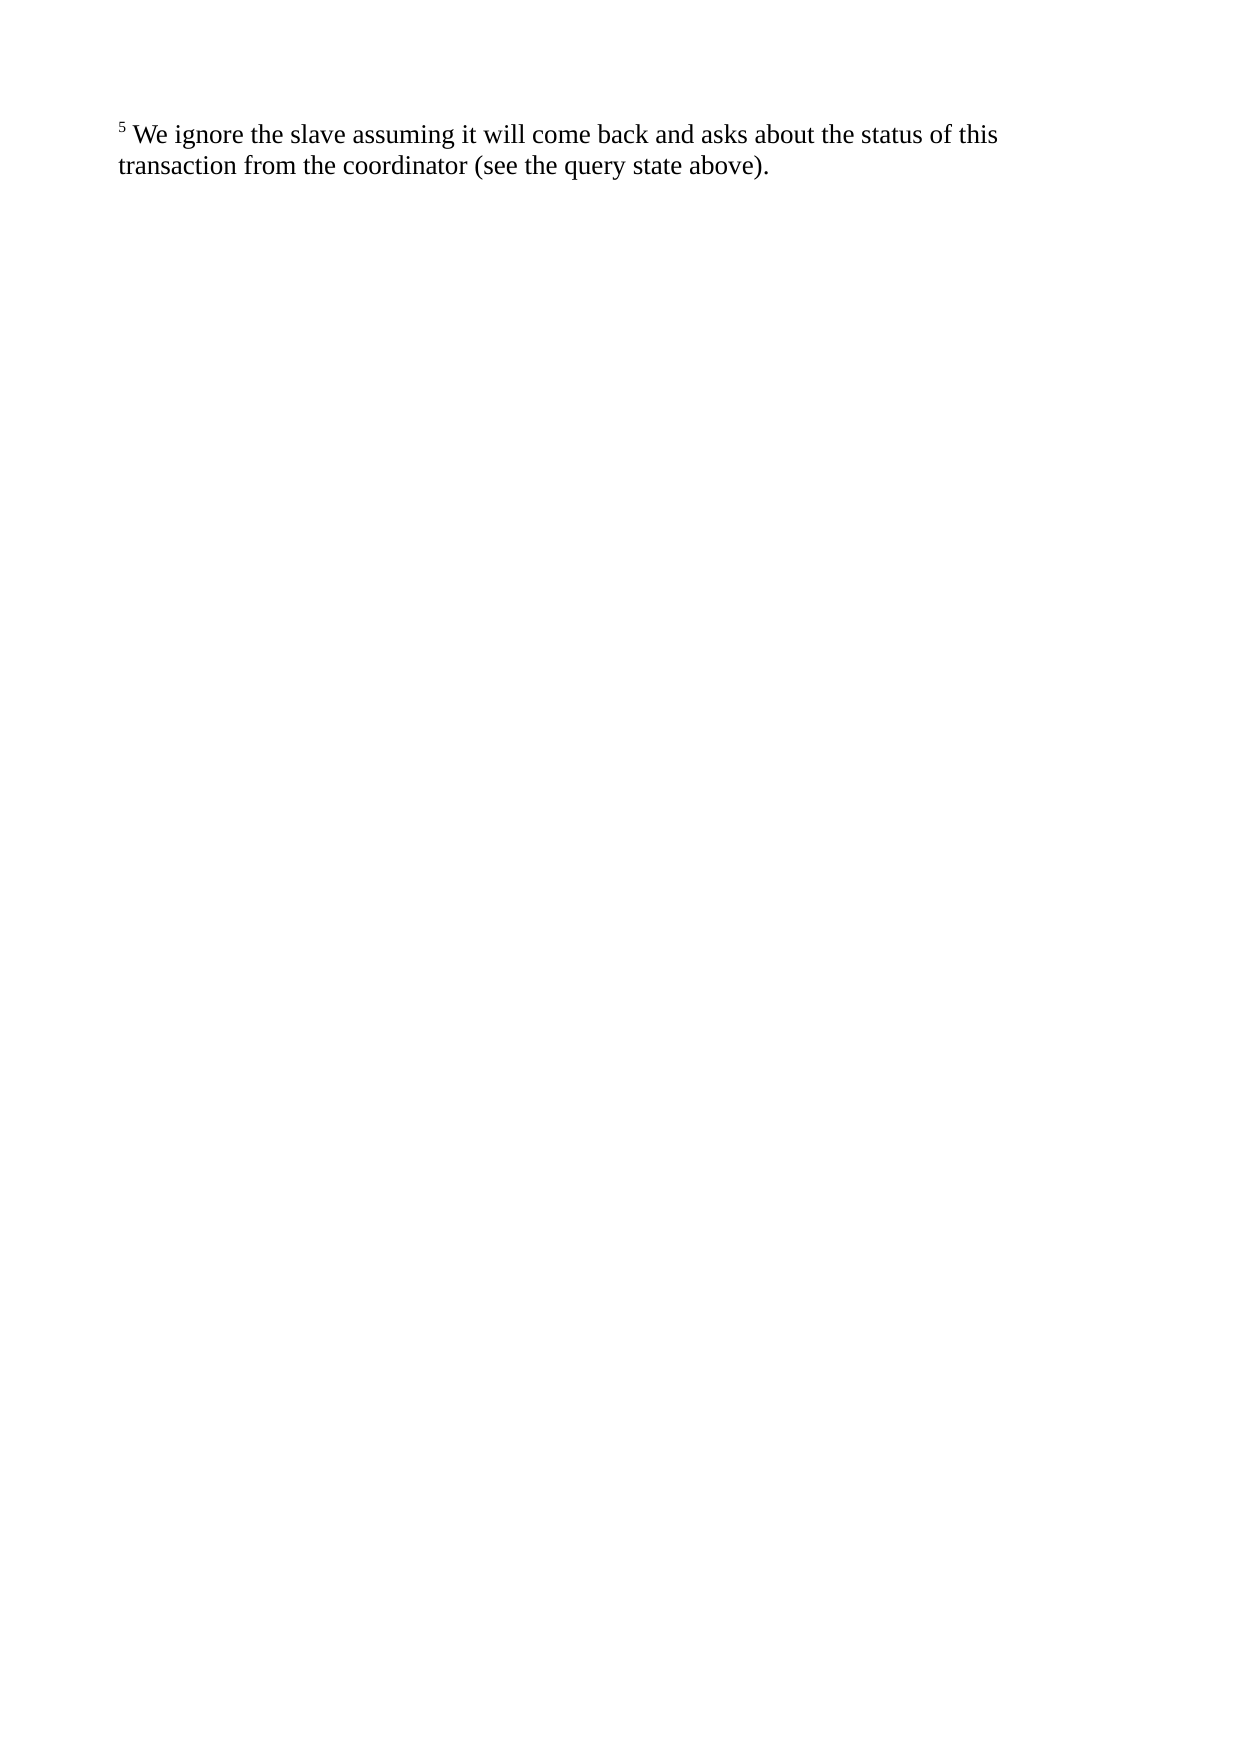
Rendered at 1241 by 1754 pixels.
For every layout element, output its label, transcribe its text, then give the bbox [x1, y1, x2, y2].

text 5 We ignore the slave assuming it will come back and asks about the status of this transaction from the coordinator (see the query state above). [118, 118, 1122, 180]
